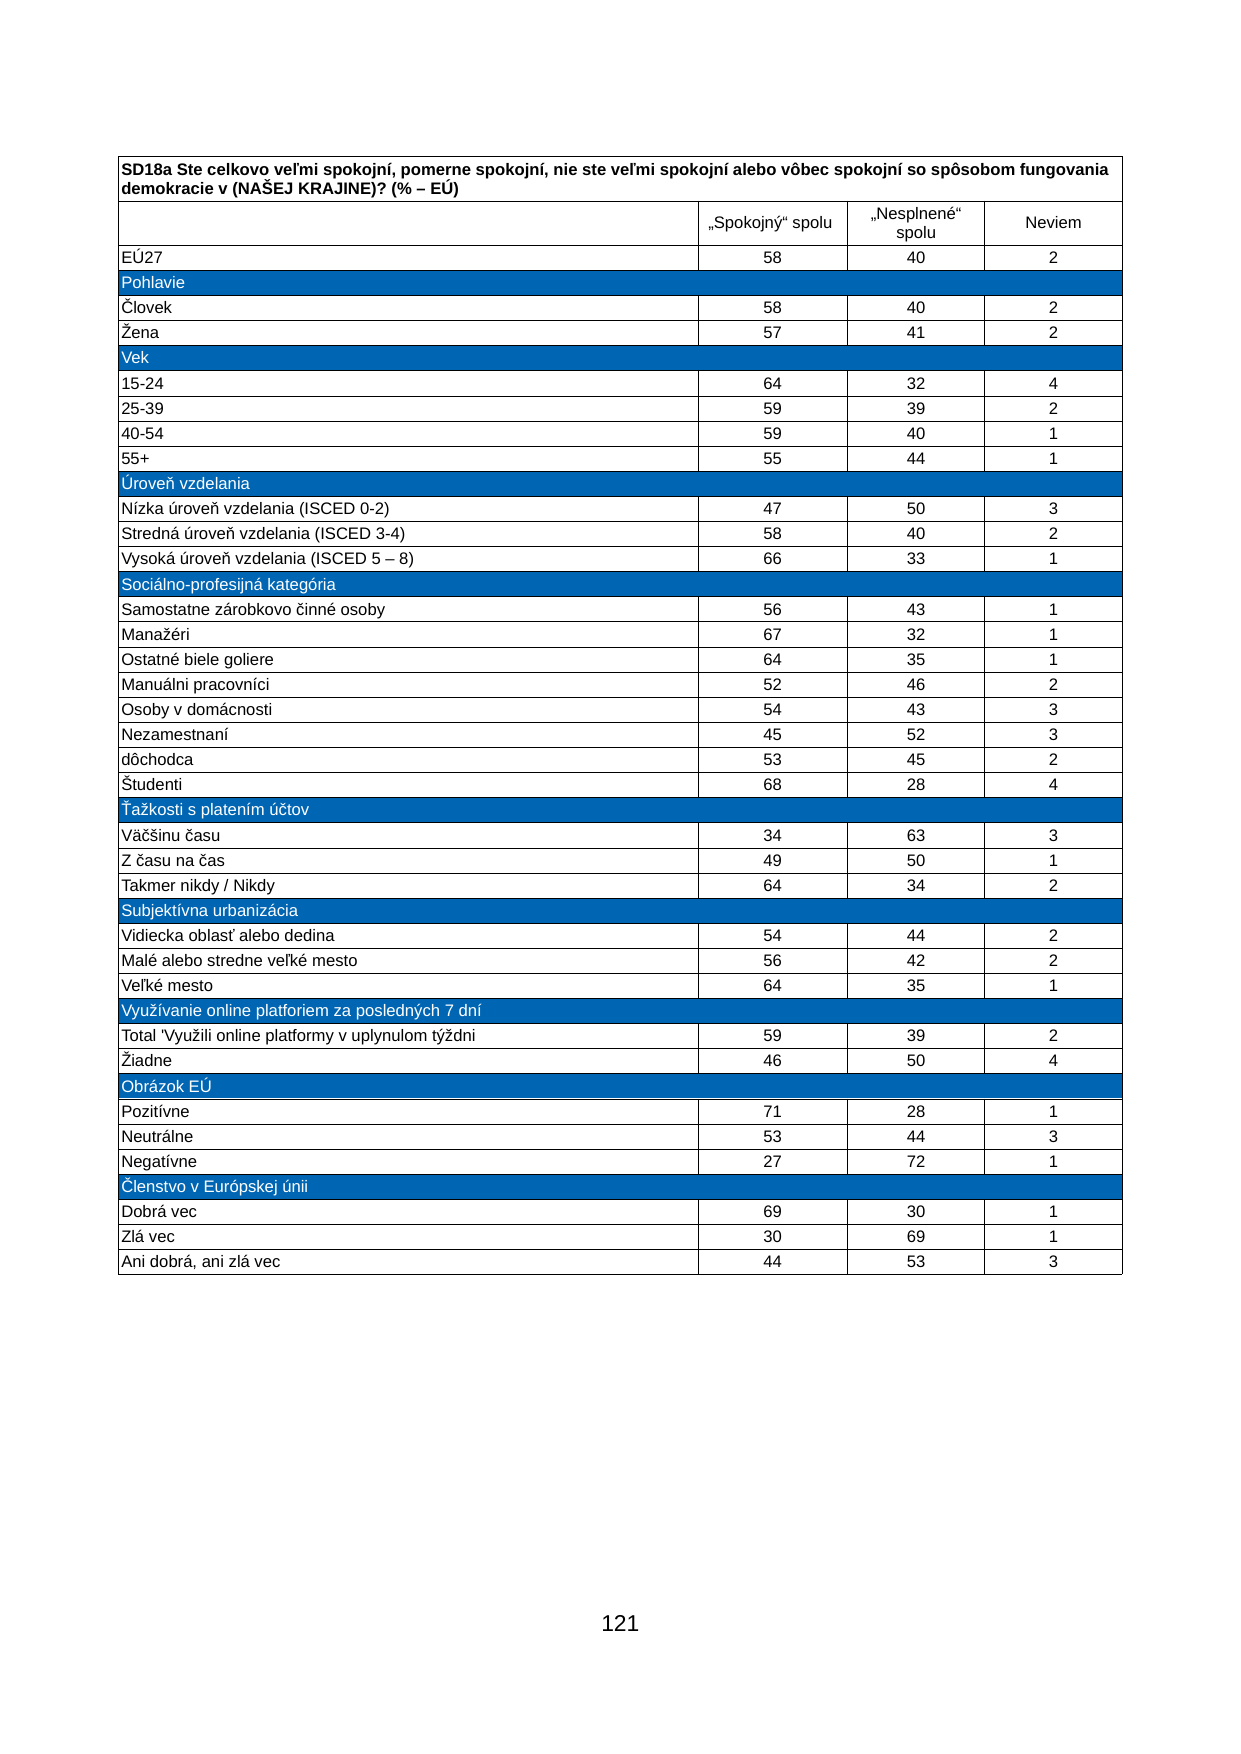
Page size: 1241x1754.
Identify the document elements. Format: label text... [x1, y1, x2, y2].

table_cell 2 [985, 748, 1122, 772]
table_cell 56 [699, 597, 847, 621]
table_cell Zlá vec [119, 1225, 698, 1249]
table_cell 50 [848, 1049, 984, 1073]
table_cell 68 [699, 773, 847, 797]
table_cell Sociálno-profesijná kategória [119, 572, 1122, 596]
table_cell 50 [848, 497, 984, 521]
table_cell 1 [985, 1100, 1122, 1123]
table_cell 45 [848, 748, 984, 772]
table_cell Veľké mesto [119, 974, 698, 998]
table_cell 1 [985, 1225, 1122, 1249]
table_cell 55 [699, 447, 847, 471]
table_cell Vek [119, 346, 1122, 370]
table_cell 56 [699, 949, 847, 973]
table_cell 55+ [119, 447, 698, 471]
table_cell 58 [699, 522, 847, 546]
table_cell Vysoká úroveň vzdelania (ISCED 5 – 8) [119, 547, 698, 571]
table_cell 1 [985, 422, 1122, 446]
table_cell 4 [985, 1049, 1122, 1073]
table_cell 2 [985, 673, 1122, 697]
table_cell 52 [848, 723, 984, 747]
table_cell 3 [985, 497, 1122, 521]
table_cell 54 [699, 698, 847, 722]
table_cell 2 [985, 397, 1122, 421]
table_cell Človek [119, 296, 698, 320]
table_cell 2 [985, 321, 1122, 345]
table_cell 72 [848, 1150, 984, 1174]
table_cell 1 [985, 974, 1122, 998]
table_cell 3 [985, 698, 1122, 722]
table_cell Z času na čas [119, 849, 698, 872]
table_cell Negatívne [119, 1150, 698, 1174]
table_cell 45 [699, 723, 847, 747]
table_cell 53 [699, 748, 847, 772]
table_cell 41 [848, 321, 984, 345]
table_cell Malé alebo stredne veľké mesto [119, 949, 698, 973]
table_cell 69 [848, 1225, 984, 1249]
table_cell Nízka úroveň vzdelania (ISCED 0-2) [119, 497, 698, 521]
table_cell 33 [848, 547, 984, 571]
table_cell Samostatne zárobkovo činné osoby [119, 597, 698, 621]
table_cell 28 [848, 1100, 984, 1123]
table_cell Študenti [119, 773, 698, 797]
table_cell 1 [985, 447, 1122, 471]
table_cell 39 [848, 397, 984, 421]
table_cell 66 [699, 547, 847, 571]
table_cell „Spokojný“ spolu [699, 202, 847, 245]
table_cell 1 [985, 648, 1122, 672]
table_cell Neutrálne [119, 1125, 698, 1149]
table_cell 58 [699, 246, 847, 270]
table_cell 67 [699, 622, 847, 647]
table_cell 44 [848, 447, 984, 471]
table_cell Využívanie online platforiem za posledných 7 dní [119, 999, 1122, 1023]
table_cell 3 [985, 823, 1122, 847]
table_cell Osoby v domácnosti [119, 698, 698, 722]
table_cell Total 'Využili online platformy v uplynulom týždni [119, 1024, 698, 1048]
table_cell Žena [119, 321, 698, 345]
table_cell Ťažkosti s platením účtov [119, 798, 1122, 822]
table_cell 25-39 [119, 397, 698, 421]
table_cell 71 [699, 1100, 847, 1123]
table_cell 49 [699, 849, 847, 872]
table_cell 35 [848, 648, 984, 672]
table_cell 4 [985, 371, 1122, 396]
table_cell 27 [699, 1150, 847, 1174]
table_cell 3 [985, 723, 1122, 747]
table_cell 46 [699, 1049, 847, 1073]
table_cell 59 [699, 422, 847, 446]
table_cell Obrázok EÚ [119, 1074, 1122, 1098]
table_cell 2 [985, 522, 1122, 546]
table_cell „Nesplnené“ spolu [848, 202, 984, 245]
table_cell 30 [848, 1200, 984, 1224]
table_cell 50 [848, 849, 984, 872]
table_cell Nezamestnaní [119, 723, 698, 747]
table_cell 40 [848, 522, 984, 546]
table_cell EÚ27 [119, 246, 698, 270]
table_cell Ani dobrá, ani zlá vec [119, 1250, 698, 1274]
table_header SD18a Ste celkovo veľmi spokojní, pomerne spokojní, nie ste veľmi spokojní alebo vôbec spokojní so spôsobom fungovania demokracie v (NAŠEJ KRAJINE)? (% – EÚ) [119, 157, 1122, 201]
table_cell 64 [699, 974, 847, 998]
table_cell 64 [699, 874, 847, 898]
table_cell Pohlavie [119, 271, 1122, 295]
table_cell 40 [848, 246, 984, 270]
table_cell 40 [848, 296, 984, 320]
table_cell 1 [985, 622, 1122, 647]
table_cell 28 [848, 773, 984, 797]
table_cell 39 [848, 1024, 984, 1048]
table_cell Manuálni pracovníci [119, 673, 698, 697]
table_cell 1 [985, 597, 1122, 621]
table_cell Ostatné biele goliere [119, 648, 698, 672]
table_cell 4 [985, 773, 1122, 797]
table_cell 43 [848, 698, 984, 722]
table_cell Neviem [985, 202, 1122, 245]
table_cell 46 [848, 673, 984, 697]
table_cell 2 [985, 949, 1122, 973]
table_cell 44 [699, 1250, 847, 1274]
table_cell 35 [848, 974, 984, 998]
table_cell 32 [848, 622, 984, 647]
table_cell 2 [985, 924, 1122, 948]
table_cell 2 [985, 1024, 1122, 1048]
table_cell Väčšinu času [119, 823, 698, 847]
table_cell 15-24 [119, 371, 698, 396]
table_cell 32 [848, 371, 984, 396]
table_cell 2 [985, 246, 1122, 270]
table_cell 64 [699, 371, 847, 396]
table_cell 57 [699, 321, 847, 345]
table_cell 44 [848, 1125, 984, 1149]
table_cell Žiadne [119, 1049, 698, 1073]
table_cell 59 [699, 397, 847, 421]
table_cell Subjektívna urbanizácia [119, 899, 1122, 923]
table_cell Dobrá vec [119, 1200, 698, 1224]
table_cell 30 [699, 1225, 847, 1249]
table_cell 3 [985, 1250, 1122, 1274]
table_cell 69 [699, 1200, 847, 1224]
table_cell 34 [699, 823, 847, 847]
table_cell Vidiecka oblasť alebo dedina [119, 924, 698, 948]
table_cell 43 [848, 597, 984, 621]
table_cell 1 [985, 1150, 1122, 1174]
table_cell 2 [985, 296, 1122, 320]
table_cell Stredná úroveň vzdelania (ISCED 3-4) [119, 522, 698, 546]
table_cell 40-54 [119, 422, 698, 446]
table_cell Takmer nikdy / Nikdy [119, 874, 698, 898]
table_cell 34 [848, 874, 984, 898]
table_cell 1 [985, 547, 1122, 571]
table_cell 1 [985, 1200, 1122, 1224]
table_cell 1 [985, 849, 1122, 872]
table_cell [119, 202, 698, 245]
table_cell 53 [699, 1125, 847, 1149]
table_cell 42 [848, 949, 984, 973]
table_cell 59 [699, 1024, 847, 1048]
table_cell Úroveň vzdelania [119, 472, 1122, 496]
table_cell 53 [848, 1250, 984, 1274]
table_cell 58 [699, 296, 847, 320]
table_cell Manažéri [119, 622, 698, 647]
table_cell 64 [699, 648, 847, 672]
table_cell Členstvo v Európskej únii [119, 1175, 1122, 1199]
table_cell Pozitívne [119, 1100, 698, 1123]
table_cell 54 [699, 924, 847, 948]
table_cell 44 [848, 924, 984, 948]
table_cell 52 [699, 673, 847, 697]
table_cell 3 [985, 1125, 1122, 1149]
table_cell 63 [848, 823, 984, 847]
table_cell dôchodca [119, 748, 698, 772]
table_cell 40 [848, 422, 984, 446]
table_cell 2 [985, 874, 1122, 898]
table_cell 47 [699, 497, 847, 521]
